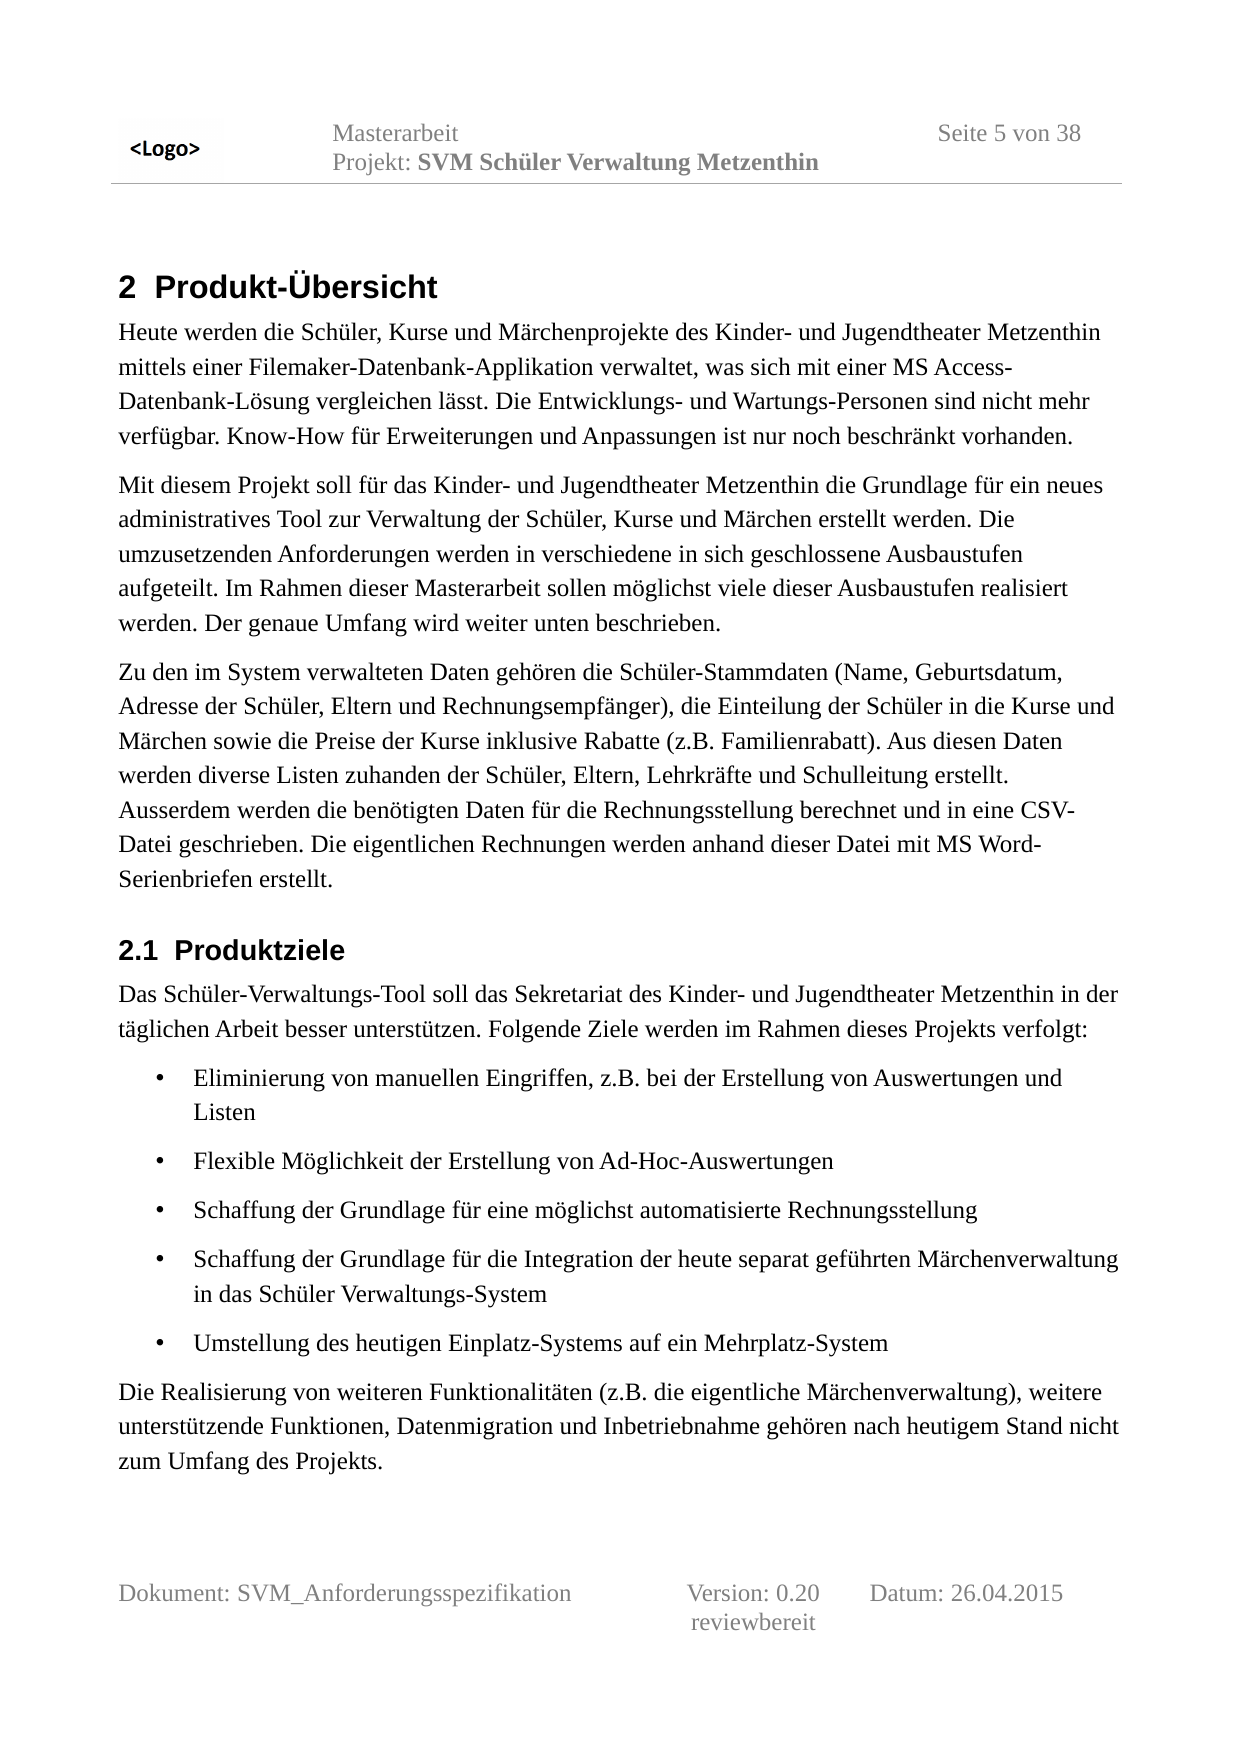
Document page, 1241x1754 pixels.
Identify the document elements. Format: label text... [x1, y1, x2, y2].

text Das Schüler-Verwaltungs-Tool soll das Sekretariat des Kinder- und Jugendtheater Metzenthin in der täglichen Arbeit besser unterstützen. Folgende Ziele werden im Rahmen dieses Projekts verfolgt: [118, 979, 1122, 1042]
list Umstellung des heutigen Einplatz-Systems auf ein Mehrplatz-System [156, 1328, 1122, 1357]
text Heute werden die Schüler, Kurse und Märchenprojekte des Kinder- und Jugendtheater Metzenthin mittels einer Filemaker-Datenbank-Applikation verwaltet, was sich mit einer MS Access-Datenbank-Lösung vergleichen lässt. Die Entwicklungs- und Wartungs-Personen sind nicht mehr verfügbar. Know-How für Erweiterungen und Anpassungen ist nur noch beschränkt vorhanden. [118, 317, 1122, 449]
text Zu den im System verwalteten Daten gehören die Schüler-Stammdaten (Name, Geburtsdatum, Adresse der Schüler, Eltern und Rechnungsempfänger), die Einteilung der Schüler in die Kurse und Märchen sowie die Preise der Kurse inklusive Rabatte (z.B. Familienrabatt). Aus diesen Daten werden diverse Listen zuhanden der Schüler, Eltern, Lehrkräfte und Schulleitung erstellt. Ausserdem werden die benötigten Daten für die Rechnungsstellung berechnet und in eine CSV-Datei geschrieben. Die eigentlichen Rechnungen werden anhand dieser Datei mit MS Word-Serienbriefen erstellt. [118, 657, 1122, 892]
list Eliminierung von manuellen Eingriffen, z.B. bei der Erstellung von Auswertungen und Listen [156, 1063, 1122, 1126]
list Schaffung der Grundlage für eine möglichst automatisierte Rechnungsstellung [156, 1195, 1122, 1224]
subtitle Produktziele [118, 934, 1122, 967]
subtitle Produkt-Übersicht [118, 267, 1122, 305]
list Flexible Möglichkeit der Erstellung von Ad-Hoc-Auswertungen [156, 1146, 1122, 1175]
text Mit diesem Projekt soll für das Kinder- und Jugendtheater Metzenthin die Grundlage für ein neues administratives Tool zur Verwaltung der Schüler, Kurse und Märchen erstellt werden. Die umzusetzenden Anforderungen werden in verschiedene in sich geschlossene Ausbaustufen aufgeteilt. Im Rahmen dieser Masterarbeit sollen möglichst viele dieser Ausbaustufen realisiert werden. Der genaue Umfang wird weiter unten beschrieben. [118, 470, 1122, 637]
picture [118, 118, 224, 183]
text Die Realisierung von weiteren Funktionalitäten (z.B. die eigentliche Märchenverwaltung), weitere unterstützende Funktionen, Datenmigration und Inbetriebnahme gehören nach heutigem Stand nicht zum Umfang des Projekts. [118, 1377, 1122, 1475]
list Schaffung der Grundlage für die Integration der heute separat geführten Märchenverwaltung in das Schüler Verwaltungs-System [156, 1244, 1122, 1308]
